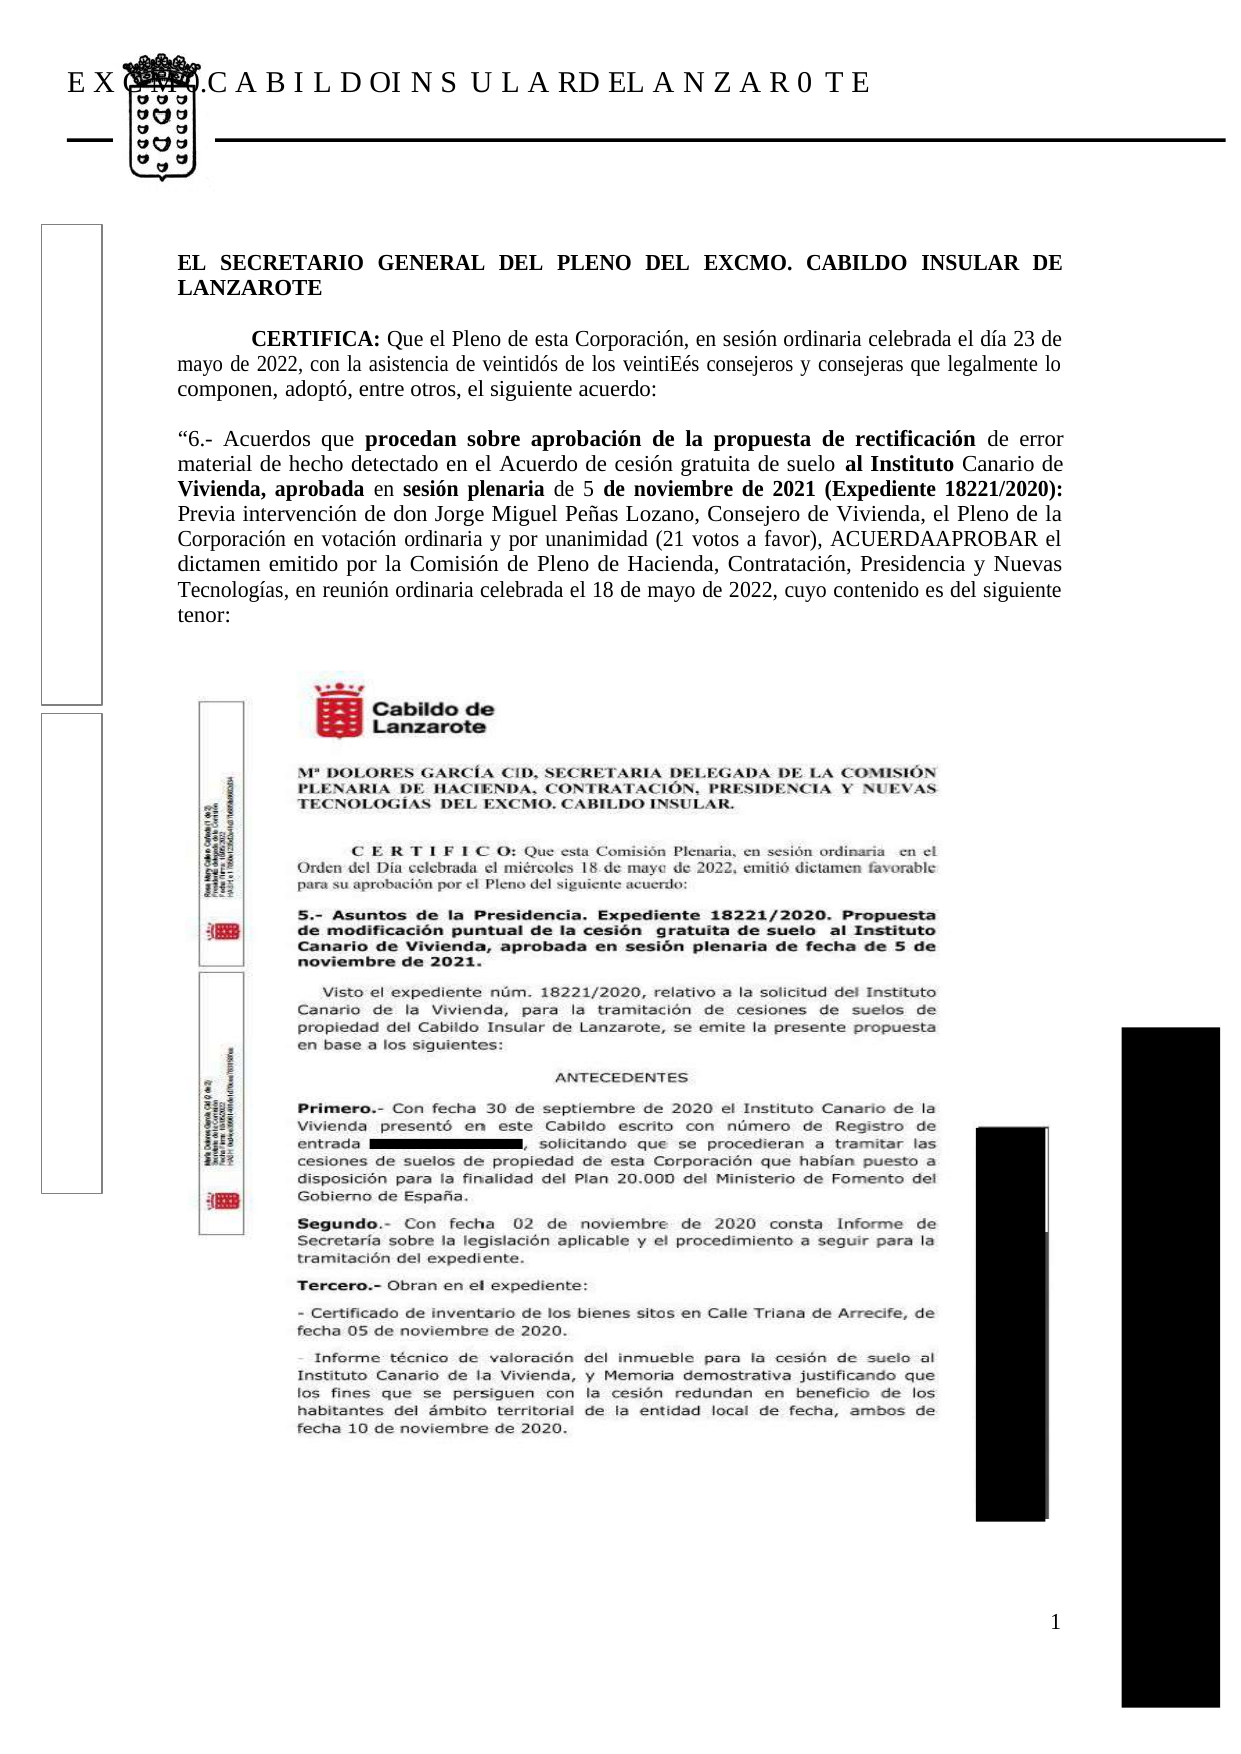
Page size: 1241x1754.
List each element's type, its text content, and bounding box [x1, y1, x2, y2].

picture [185, 655, 1056, 1519]
picture [211, 74, 215, 90]
text “6.- Acuerdos que procedan sobre aprobación de la propuesta de rectificación de error material de hecho detectado en el Acuerdo de cesión gratuita de suelo al Instituto Canario de Vivienda, aprobada en sesión plenaria de 5 de noviembre de 2021 (Expediente 18221/2020): Previa intervención de don Jorge Miguel Peñas Lozano, Consejero de Vivienda, el Pleno de la Corporación en votación ordinaria y por unanimidad (21 votos a favor), ACUERDAAPROBAR el dictamen emitido por la Comisión de Pleno de Hacienda, Contratación, Presidencia y Nuevas Tecnologías, en reunión ordinaria celebrada el 18 de mayo de 2022, cuyo contenido es del siguiente tenor: [177, 426, 1064, 627]
text EL SECRETARIO GENERAL DEL PLENO DEL EXCMO. CABILDO INSULAR DE LANZAROTE [177, 251, 1063, 301]
text CERTIFICA: Que el Pleno de esta Corporación, en sesión ordinaria celebrada el día 23 de mayo de 2022, con la asistencia de veintidós de los veintiEés consejeros y consejeras que legalmente lo componen, adoptó, entre otros, el siguiente acuerdo: [177, 326, 1063, 402]
picture [113, 37, 215, 192]
